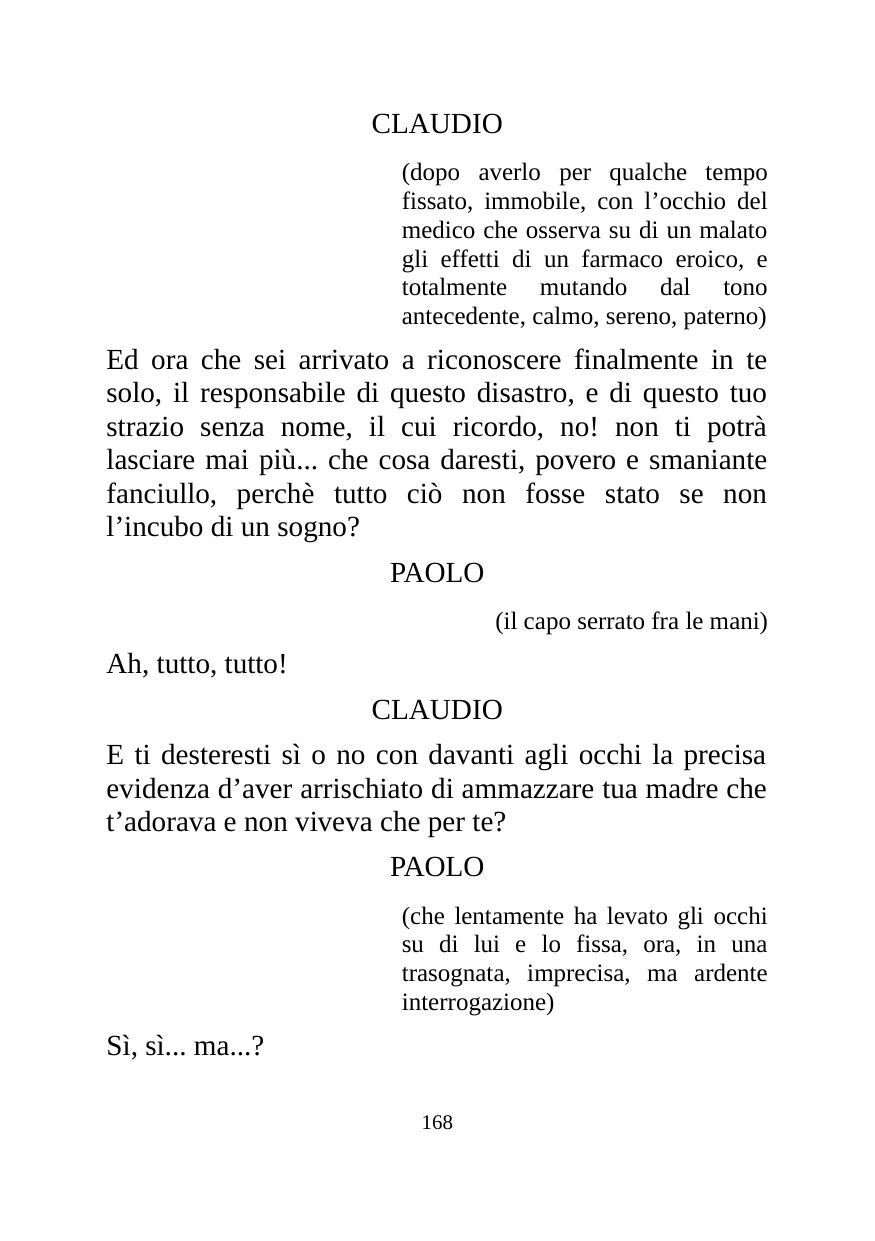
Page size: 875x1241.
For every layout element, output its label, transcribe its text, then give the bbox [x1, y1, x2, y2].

text E ti desteresti sì o no con davanti agli occhi la precisa evidenza d’aver arrischiato di ammazzare tua madre che t’adorava e non viveva che per te? [106, 737, 768, 838]
text (che lentamente ha levato gli occhi su di lui e lo fissa, ora, in una trasognata, imprecisa, ma ardente interrogazione) [402, 901, 768, 1016]
text Ed ora che sei arrivato a riconoscere finalmente in te solo, il responsabile di questo disastro, e di questo tuo strazio senza nome, il cui ricordo, no! non ti potrà lasciare mai più... che cosa daresti, povero e smaniante fanciullo, perchè tutto ciò non fosse stato se non l’incubo di un sogno? [106, 342, 768, 543]
text Ah, tutto, tutto! [106, 647, 768, 680]
text CLAUDIO [106, 106, 768, 140]
text PAOLO [106, 555, 768, 588]
text CLAUDIO [106, 692, 768, 725]
text (il capo serrato fra le mani) [106, 606, 768, 635]
text (dopo averlo per qualche tempo fissato, immobile, con l’occhio del medico che osserva su di un malato gli effetti di un farmaco eroico, e totalmente mutando dal tono antecedente, calmo, sereno, paterno) [402, 157, 768, 330]
text PAOLO [106, 849, 768, 883]
text Sì, sì... ma...? [106, 1028, 768, 1061]
